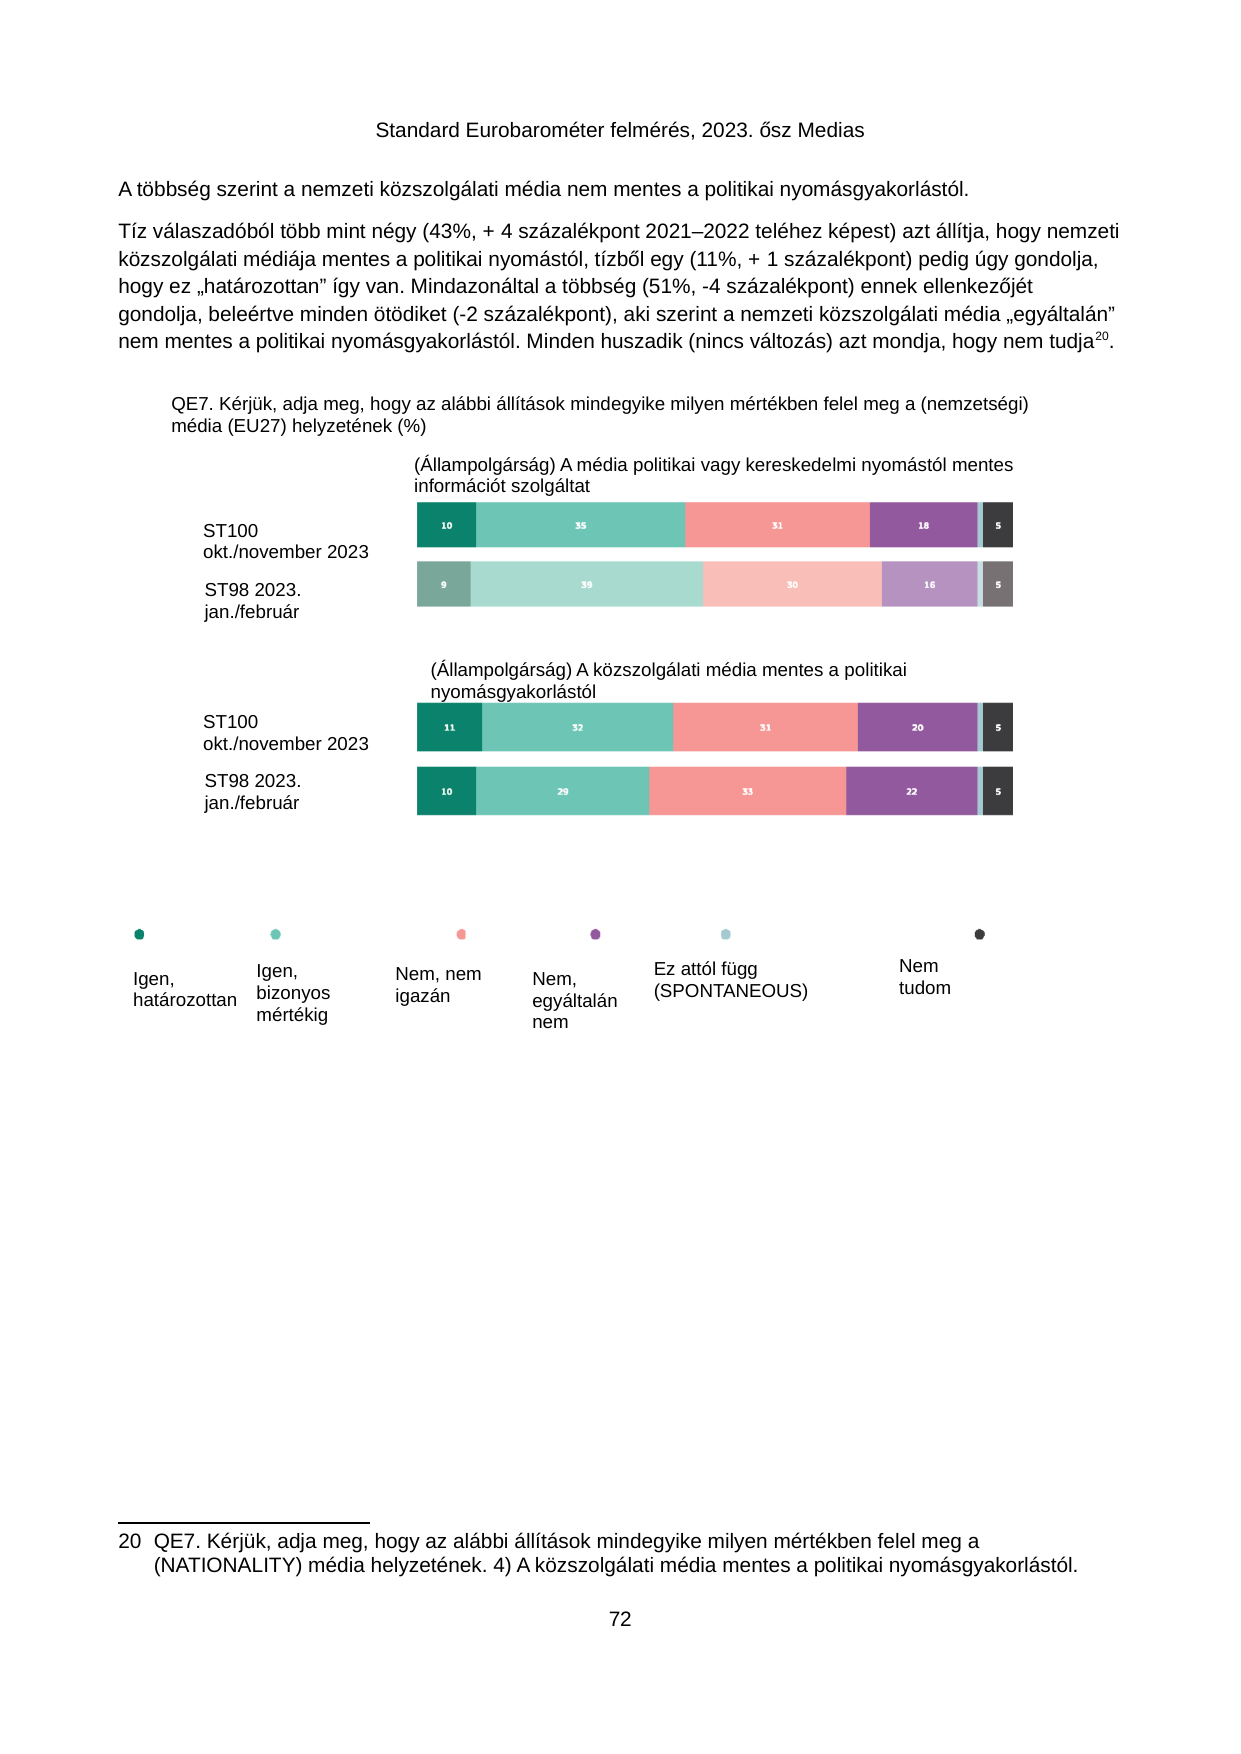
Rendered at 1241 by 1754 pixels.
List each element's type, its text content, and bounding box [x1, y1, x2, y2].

picture [416, 498, 1014, 817]
text Tíz válaszadóból több mint négy (43%, + 4 százalékpont 2021–2022 teléhez képest) azt állítja, hogy nemzeti közszolgálati médiája mentes a politikai nyomástól, tízből egy (11%, + 1 százalékpont) pedig úgy gondolja, hogy ez „határozottan” így van. Mindazonáltal a többség (51%, -4 százalékpont) ennek ellenkezőjét gondolja, beleértve minden ötödiket (-2 százalékpont), aki szerint a nemzeti közszolgálati média „egyáltalán” nem mentes a politikai nyomásgyakorlástól. Minden huszadik (nincs változás) azt mondja, hogy nem tudja. [118, 219, 1122, 353]
picture [125, 917, 986, 940]
text QE7. Kérjük, adja meg, hogy az alábbi állítások mindegyike milyen mértékben felel meg a (NATIONALITY) média helyzetének. 4) A közszolgálati média mentes a politikai nyomásgyakorlástól. [118, 1529, 1122, 1577]
text A többség szerint a nemzeti közszolgálati média nem mentes a politikai nyomásgyakorlástól. [118, 177, 1122, 201]
